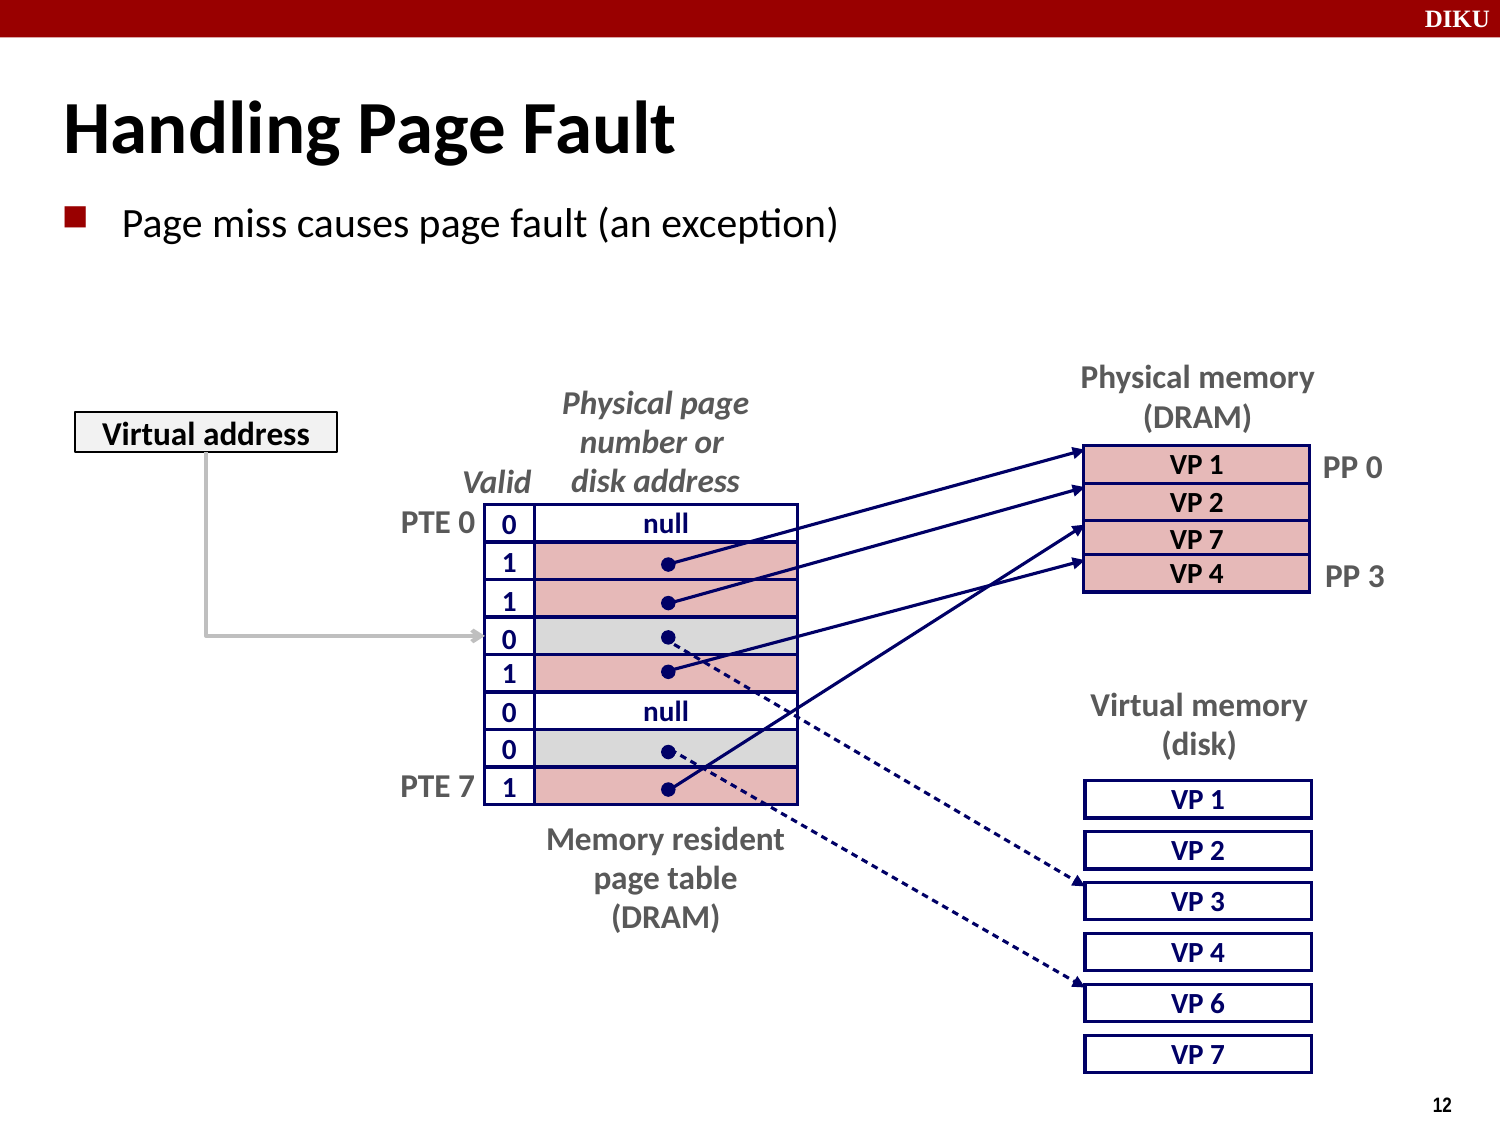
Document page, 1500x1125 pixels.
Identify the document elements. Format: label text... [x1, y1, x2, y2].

text_box VP 1 [1084, 780, 1312, 819]
text_box Page miss causes page fault (an exception) [50, 188, 1414, 313]
text_box VP 3 [1084, 882, 1312, 920]
text_box Memory resident page table (DRAM) [531, 811, 801, 945]
text_box 1 [487, 537, 532, 576]
text_box null [759, 531, 798, 542]
text_box Virtual address [74, 412, 338, 453]
text_box 0 [487, 687, 532, 724]
text_box [536, 542, 798, 693]
text_box VP 7 [1084, 1035, 1312, 1073]
text_box Valid [447, 454, 560, 510]
text_box 0 [491, 499, 532, 537]
text_box VP 2 [1084, 831, 1312, 869]
text_box 0 [487, 724, 532, 775]
text_box null [536, 504, 798, 542]
text_box [536, 730, 798, 805]
text_box 0 [505, 633, 512, 646]
text_box Physical memory (DRAM) [1065, 350, 1330, 445]
text_box VP 1 [1083, 445, 1310, 484]
text_box 1 [487, 576, 532, 627]
text_box VP 7 [1083, 521, 1310, 554]
text_box Physical page number or disk address [547, 374, 765, 509]
text_box Handling Page Fault [48, 59, 1408, 188]
text_box VP 4 [1084, 933, 1312, 971]
text_box null [768, 713, 798, 730]
text_box Virtual memory (disk) [1075, 677, 1323, 772]
text_box VP 2 [1083, 484, 1310, 521]
text_box VP 4 [1083, 554, 1310, 593]
text_box PP 3 [1310, 548, 1400, 604]
text_box PTE 0 [385, 493, 491, 549]
text_box 0 [487, 627, 532, 648]
text_box 1 [487, 648, 532, 687]
text_box VP 6 [1084, 984, 1312, 1022]
text_box null [536, 693, 798, 730]
text_box 1 [490, 775, 532, 814]
text_box PTE 7 [385, 758, 490, 814]
text_box PP 0 [1307, 439, 1398, 495]
